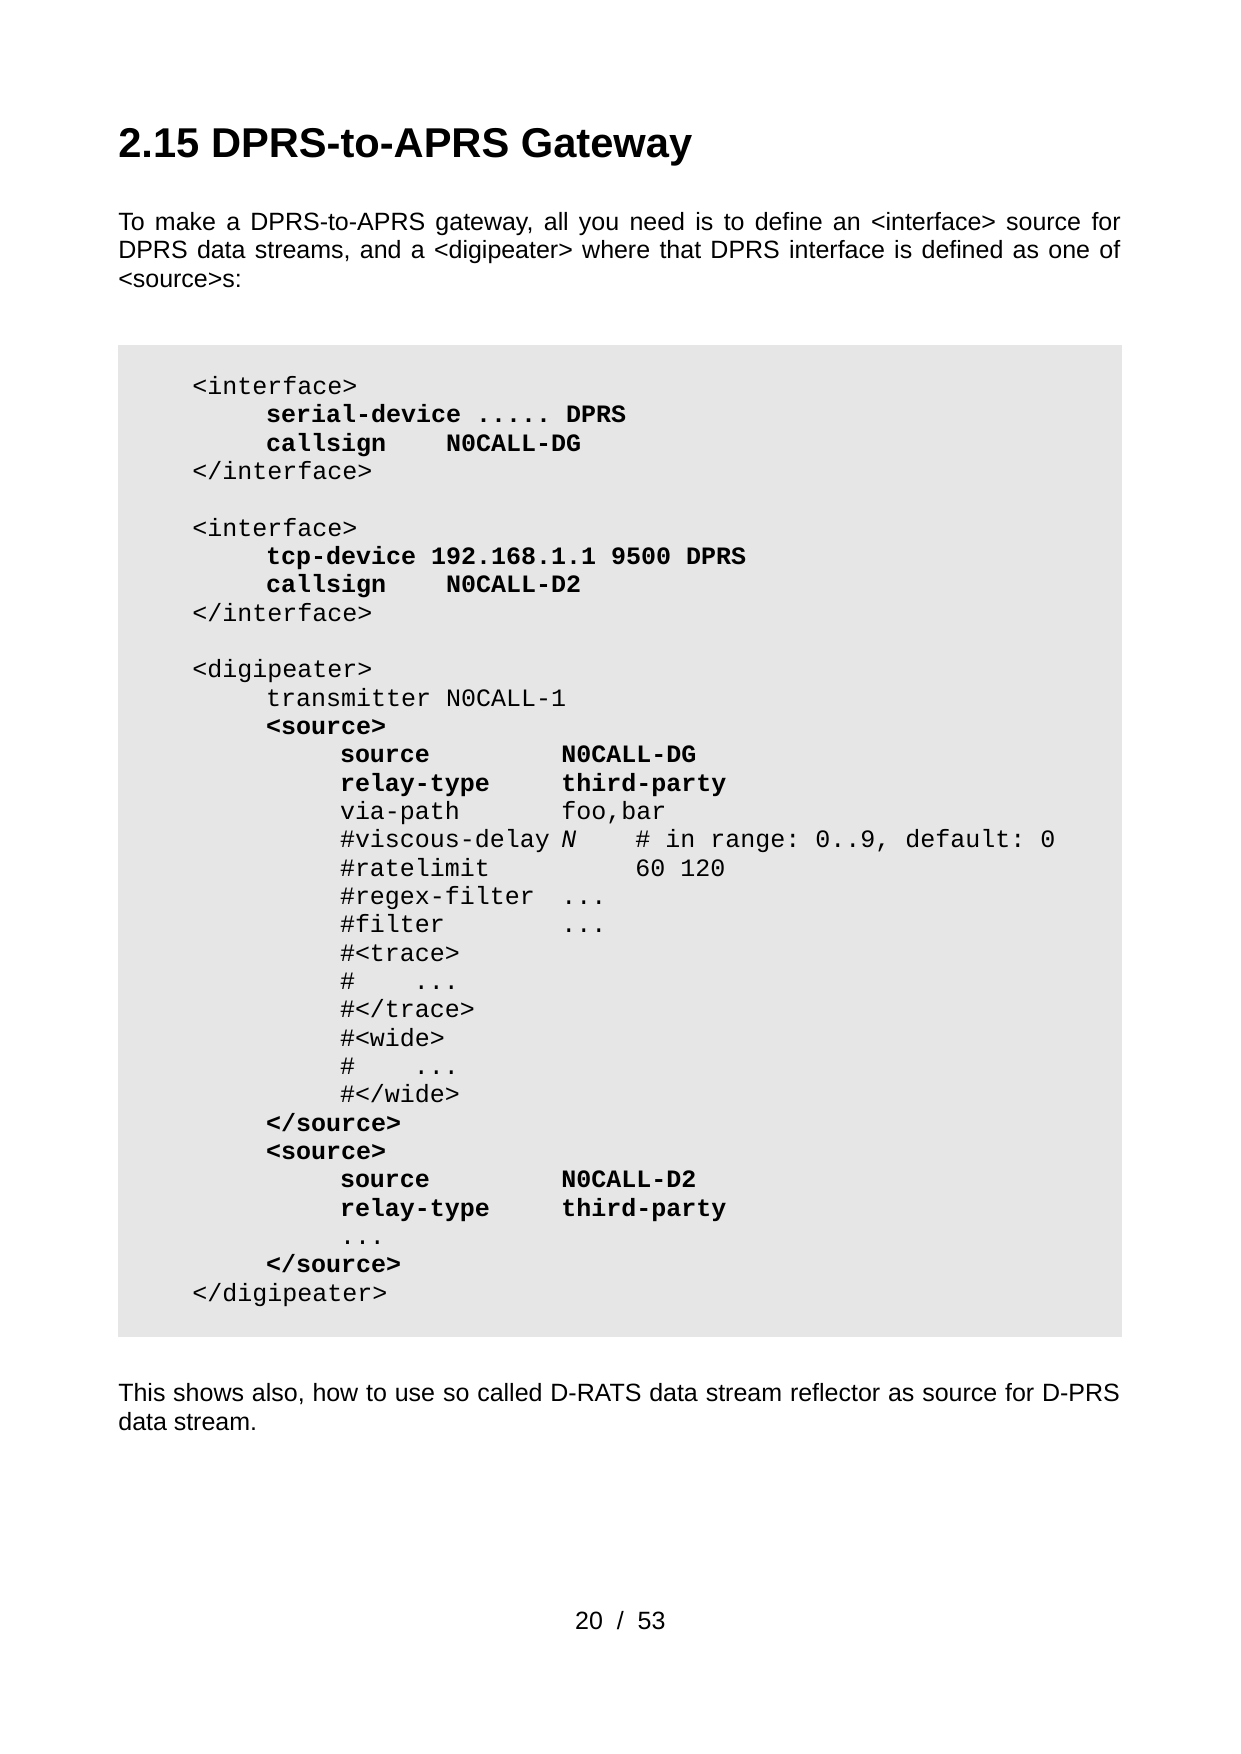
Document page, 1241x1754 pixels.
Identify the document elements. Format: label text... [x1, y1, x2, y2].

text </interface> [118, 458, 1122, 487]
text To make a DPRS-to-APRS gateway, all you need is to define an <interface> source for DPRS data streams, and a <digipeater> where that DPRS interface is defined as one of <source>s: [118, 207, 1122, 293]
text #</trace> [118, 997, 1122, 1025]
text # ... [118, 1053, 1122, 1082]
subtitle DPRS-to-APRS Gateway [118, 118, 1122, 166]
text relay-type third-party [118, 1195, 1122, 1223]
text #filter ... [118, 912, 1122, 940]
text # ... [118, 968, 1122, 997]
text source N0CALL-D2 [118, 1167, 1122, 1195]
text relay-type third-party [118, 770, 1122, 798]
text callsign N0CALL-DG [118, 430, 1122, 458]
text #<wide> [118, 1025, 1122, 1053]
text via-path foo,bar [118, 798, 1122, 827]
text <digipeater> [118, 657, 1122, 685]
text <interface> [118, 515, 1122, 543]
text </source> [118, 1110, 1122, 1138]
text <source> [118, 1138, 1122, 1167]
text #viscous-delay N # in range: 0..9, default: 0 [118, 827, 1122, 855]
text <interface> [118, 373, 1122, 402]
text </source> [118, 1252, 1122, 1280]
text #ratelimit 60 120 [118, 855, 1122, 883]
text transmitter N0CALL-1 [118, 685, 1122, 713]
text #regex-filter ... [118, 883, 1122, 912]
text <source> [118, 713, 1122, 742]
text #<trace> [118, 940, 1122, 968]
text serial-device ..... DPRS [118, 402, 1122, 430]
text source N0CALL-DG [118, 742, 1122, 770]
text </interface> [118, 600, 1122, 628]
text tcp-device 192.168.1.1 9500 DPRS [118, 543, 1122, 572]
text callsign N0CALL-D2 [118, 572, 1122, 600]
text This shows also, how to use so called D-RATS data stream reflector as source for D-PRS data stream. [118, 1378, 1122, 1435]
text ... [118, 1223, 1122, 1252]
text </digipeater> [118, 1280, 1122, 1308]
text #</wide> [118, 1082, 1122, 1110]
